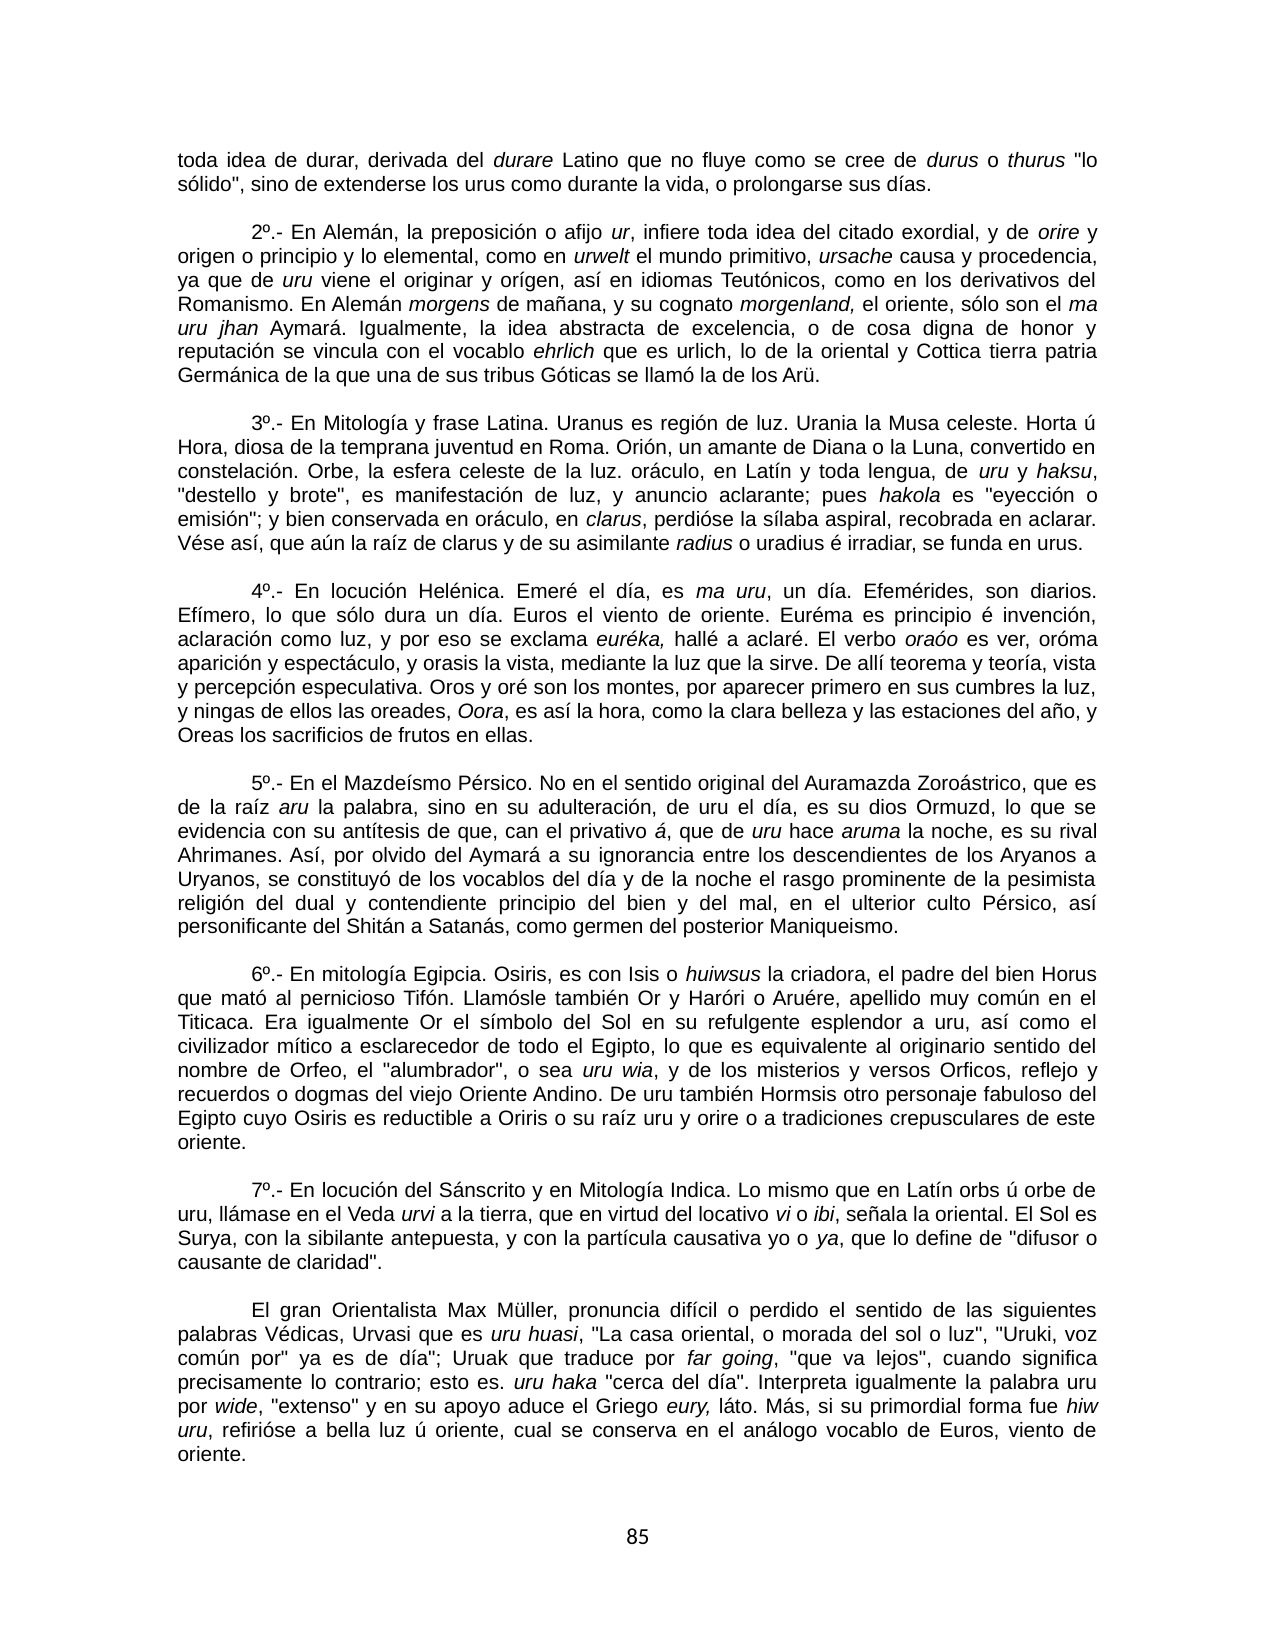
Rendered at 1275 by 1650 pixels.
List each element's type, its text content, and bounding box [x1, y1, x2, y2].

text 6º.- En mitología Egipcia. Osiris, es con Isis o huiwsus la criadora, el padre del bien Horus que mató al pernicioso Tifón. Llamósle también Or y Haróri o Aruére, apellido muy común en el Titicaca. Era igualmente Or el símbolo del Sol en su refulgente esplendor a uru, así como el civilizador mítico a esclarecedor de todo el Egipto, lo que es equivalente al originario sentido del nombre de Orfeo, el "alumbrador", o sea uru wia, y de los misterios y versos Orficos, reflejo y recuerdos o dogmas del viejo Oriente Andino. De uru también Hormsis otro personaje fabuloso del Egipto cuyo Osiris es reductible a Oriris o su raíz uru y orire o a tradiciones crepusculares de este oriente. [177, 962, 1098, 1154]
text toda idea de durar, derivada del durare Latino que no fluye como se cree de durus o thurus "lo sólido", sino de extenderse los urus como durante la vida, o prolongarse sus días. [177, 148, 1098, 196]
text 3º.- En Mitología y frase Latina. Uranus es región de luz. Urania la Musa celeste. Horta ú Hora, diosa de la temprana juventud en Roma. Orión, un amante de Diana o la Luna, convertido en constelación. Orbe, la esfera celeste de la luz. oráculo, en Latín y toda lengua, de uru y haksu, "destello y brote", es manifestación de luz, y anuncio aclarante; pues hakola es "eyección o emisión"; y bien conservada en oráculo, en clarus, perdióse la sílaba aspiral, recobrada en aclarar. Vése así, que aún la raíz de clarus y de su asimilante radius o uradius é irradiar, se funda en urus. [177, 411, 1098, 555]
text 5º.- En el Mazdeísmo Pérsico. No en el sentido original del Auramazda Zoroástrico, que es de la raíz aru la palabra, sino en su adulteración, de uru el día, es su dios Ormuzd, lo que se evidencia con su antítesis de que, can el privativo á, que de uru hace aruma la noche, es su rival Ahrimanes. Así, por olvido del Aymará a su ignorancia entre los descendientes de los Aryanos a Uryanos, se constituyó de los vocablos del día y de la noche el rasgo prominente de la pesimista religión del dual y contendiente principio del bien y del mal, en el ulterior culto Pérsico, así personificante del Shitán a Satanás, como germen del posterior Maniqueismo. [177, 771, 1098, 938]
text El gran Orientalista Max Müller, pronuncia difícil o perdido el sentido de las siguientes palabras Védicas, Urvasi que es uru huasi, "La casa oriental, o morada del sol o luz", "Uruki, voz común por" ya es de día"; Uruak que traduce por far going, "que va lejos", cuando significa precisamente lo contrario; esto es. uru haka "cerca del día". Interpreta igualmente la palabra uru por wide, "extenso" y en su apoyo aduce el Griego eury, láto. Más, si su primordial forma fue hiw uru, refirióse a bella luz ú oriente, cual se conserva en el análogo vocablo de Euros, viento de oriente. [177, 1298, 1098, 1465]
text 2º.- En Alemán, la preposición o afijo ur, infiere toda idea del citado exordial, y de orire y origen o principio y lo elemental, como en urwelt el mundo primitivo, ursache causa y procedencia, ya que de uru viene el originar y orígen, así en idiomas Teutónicos, como en los derivativos del Romanismo. En Alemán morgens de mañana, y su cognato morgenland, el oriente, sólo son el ma uru jhan Aymará. Igualmente, la idea abstracta de excelencia, o de cosa digna de honor y reputación se vincula con el vocablo ehrlich que es urlich, lo de la oriental y Cottica tierra patria Germánica de la que una de sus tribus Góticas se llamó la de los Arü. [177, 219, 1098, 387]
text 4º.- En locución Helénica. Emeré el día, es ma uru, un día. Efemérides, son diarios. Efímero, lo que sólo dura un día. Euros el viento de oriente. Euréma es principio é invención, aclaración como luz, y por eso se exclama euréka, hallé a aclaré. El verbo oraóo es ver, oróma aparición y espectáculo, y orasis la vista, mediante la luz que la sirve. De allí teorema y teoría, vista y percepción especulativa. Oros y oré son los montes, por aparecer primero en sus cumbres la luz, y ningas de ellos las oreades, Oora, es así la hora, como la clara belleza y las estaciones del año, y Oreas los sacrificios de frutos en ellas. [177, 579, 1098, 747]
text 7º.- En locución del Sánscrito y en Mitología Indica. Lo mismo que en Latín orbs ú orbe de uru, llámase en el Veda urvi a la tierra, que en virtud del locativo vi o ibi, señala la oriental. El Sol es Surya, con la sibilante antepuesta, y con la partícula causativa yo o ya, que lo define de "difusor o causante de claridad". [177, 1178, 1098, 1274]
